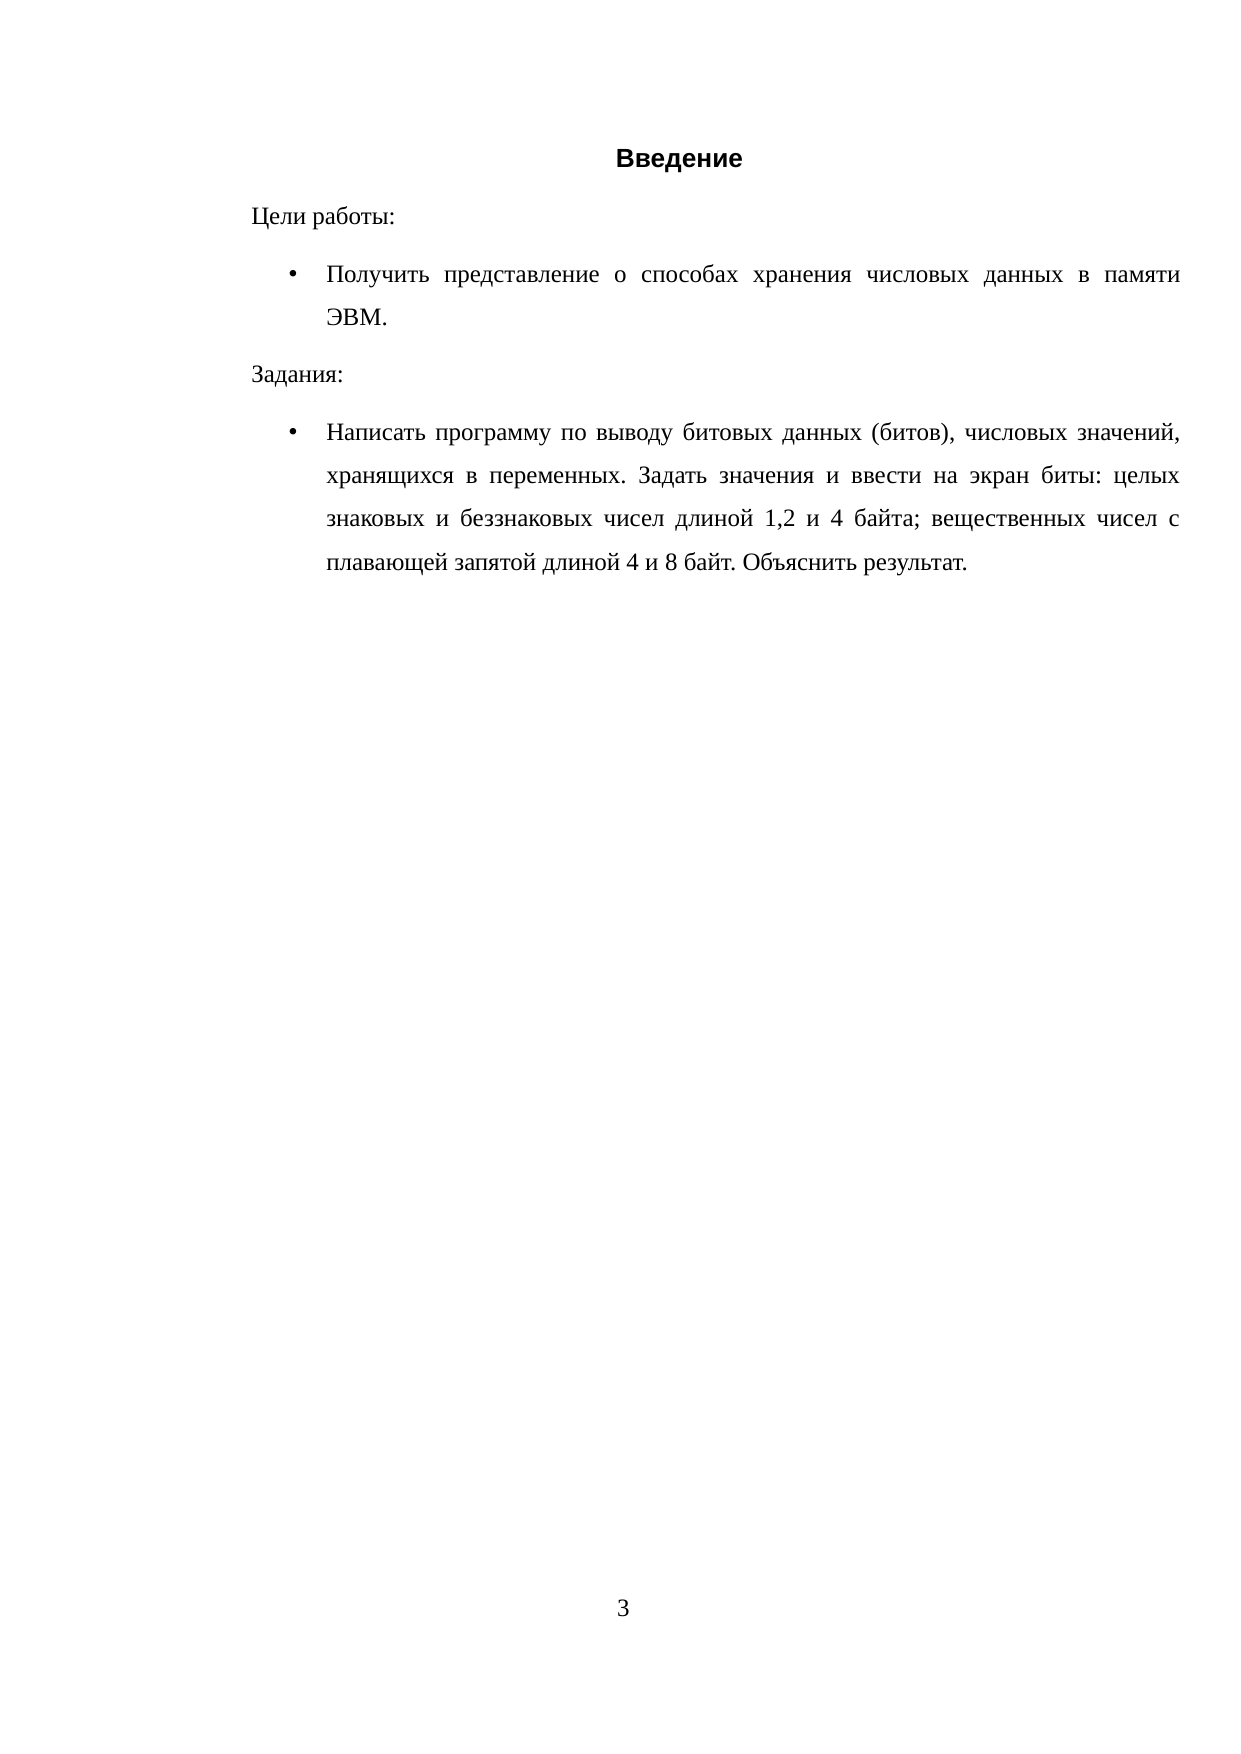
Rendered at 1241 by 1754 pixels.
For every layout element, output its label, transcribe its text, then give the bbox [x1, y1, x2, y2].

list Написать программу по выводу битовых данных (битов), числовых значений, хранящихся в переменных. Задать значения и ввести на экран биты: целых знаковых и беззнаковых чисел длиной 1,2 и 4 байта; вещественных чисел с плавающей запятой длиной 4 и 8 байт. Объяснить результат. [288, 417, 1181, 575]
text Цели работы: [177, 201, 1181, 230]
list Получить представление о способах хранения числовых данных в памяти ЭВМ. [288, 259, 1181, 331]
subtitle Введение [177, 143, 1181, 173]
text Задания: [177, 359, 1181, 388]
